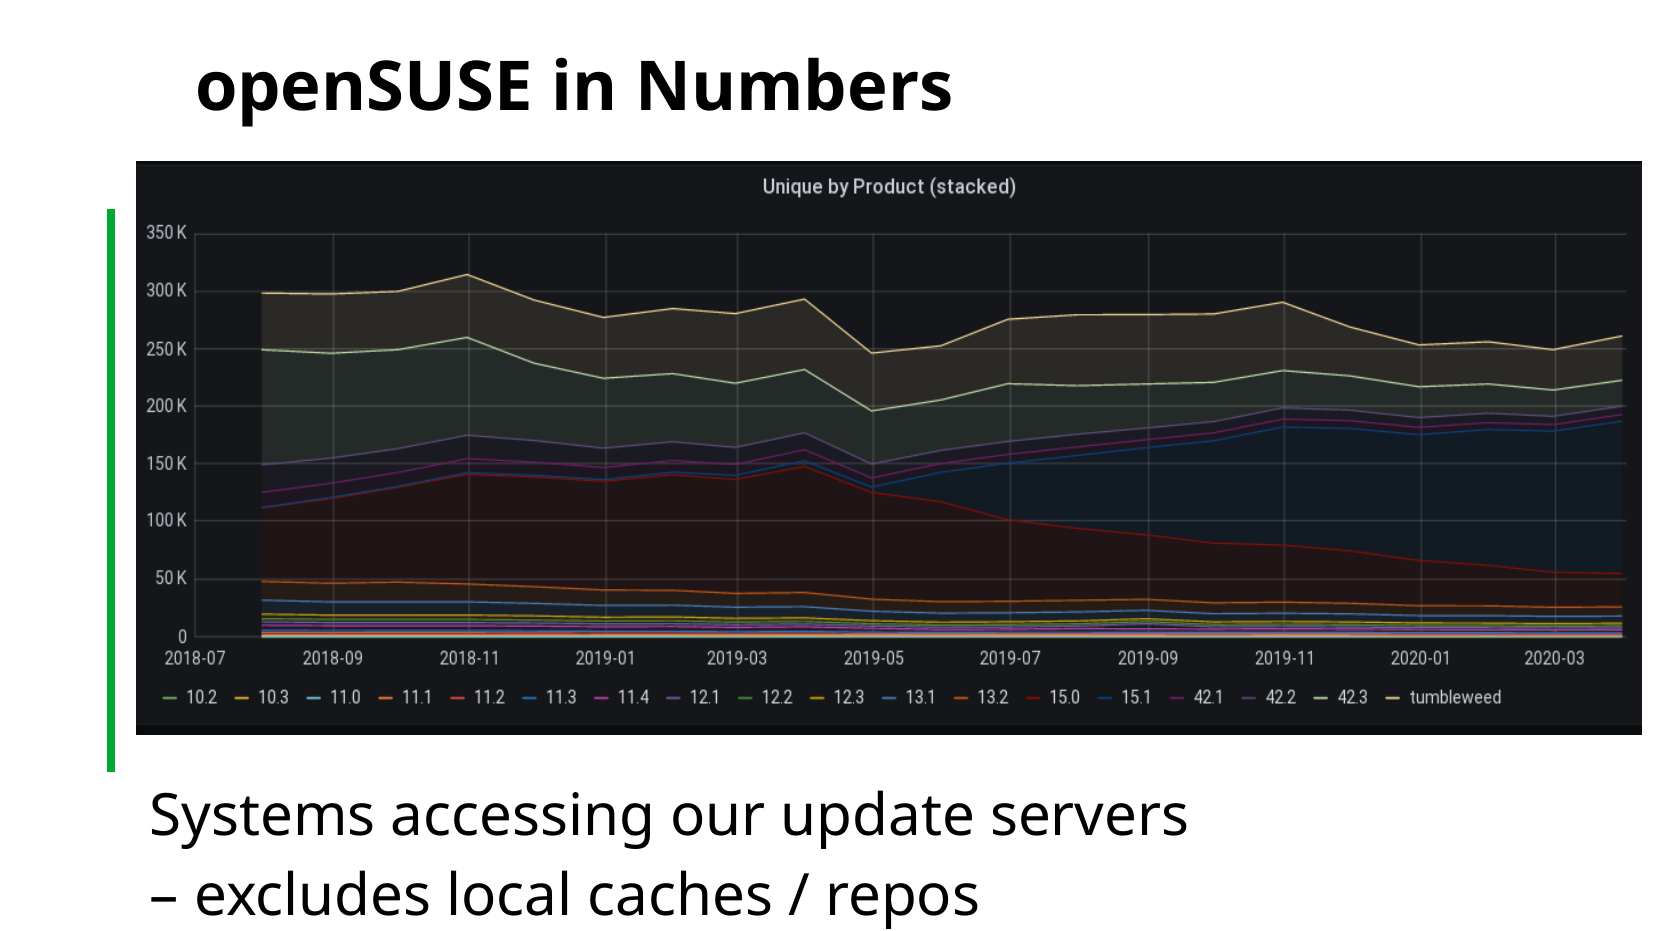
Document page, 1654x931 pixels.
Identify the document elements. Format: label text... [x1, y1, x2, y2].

title openSUSE in Numbers [195, 6, 1621, 161]
picture [136, 161, 1642, 735]
text_box Systems accessing our update servers – excludes local caches / repos [135, 766, 1307, 931]
